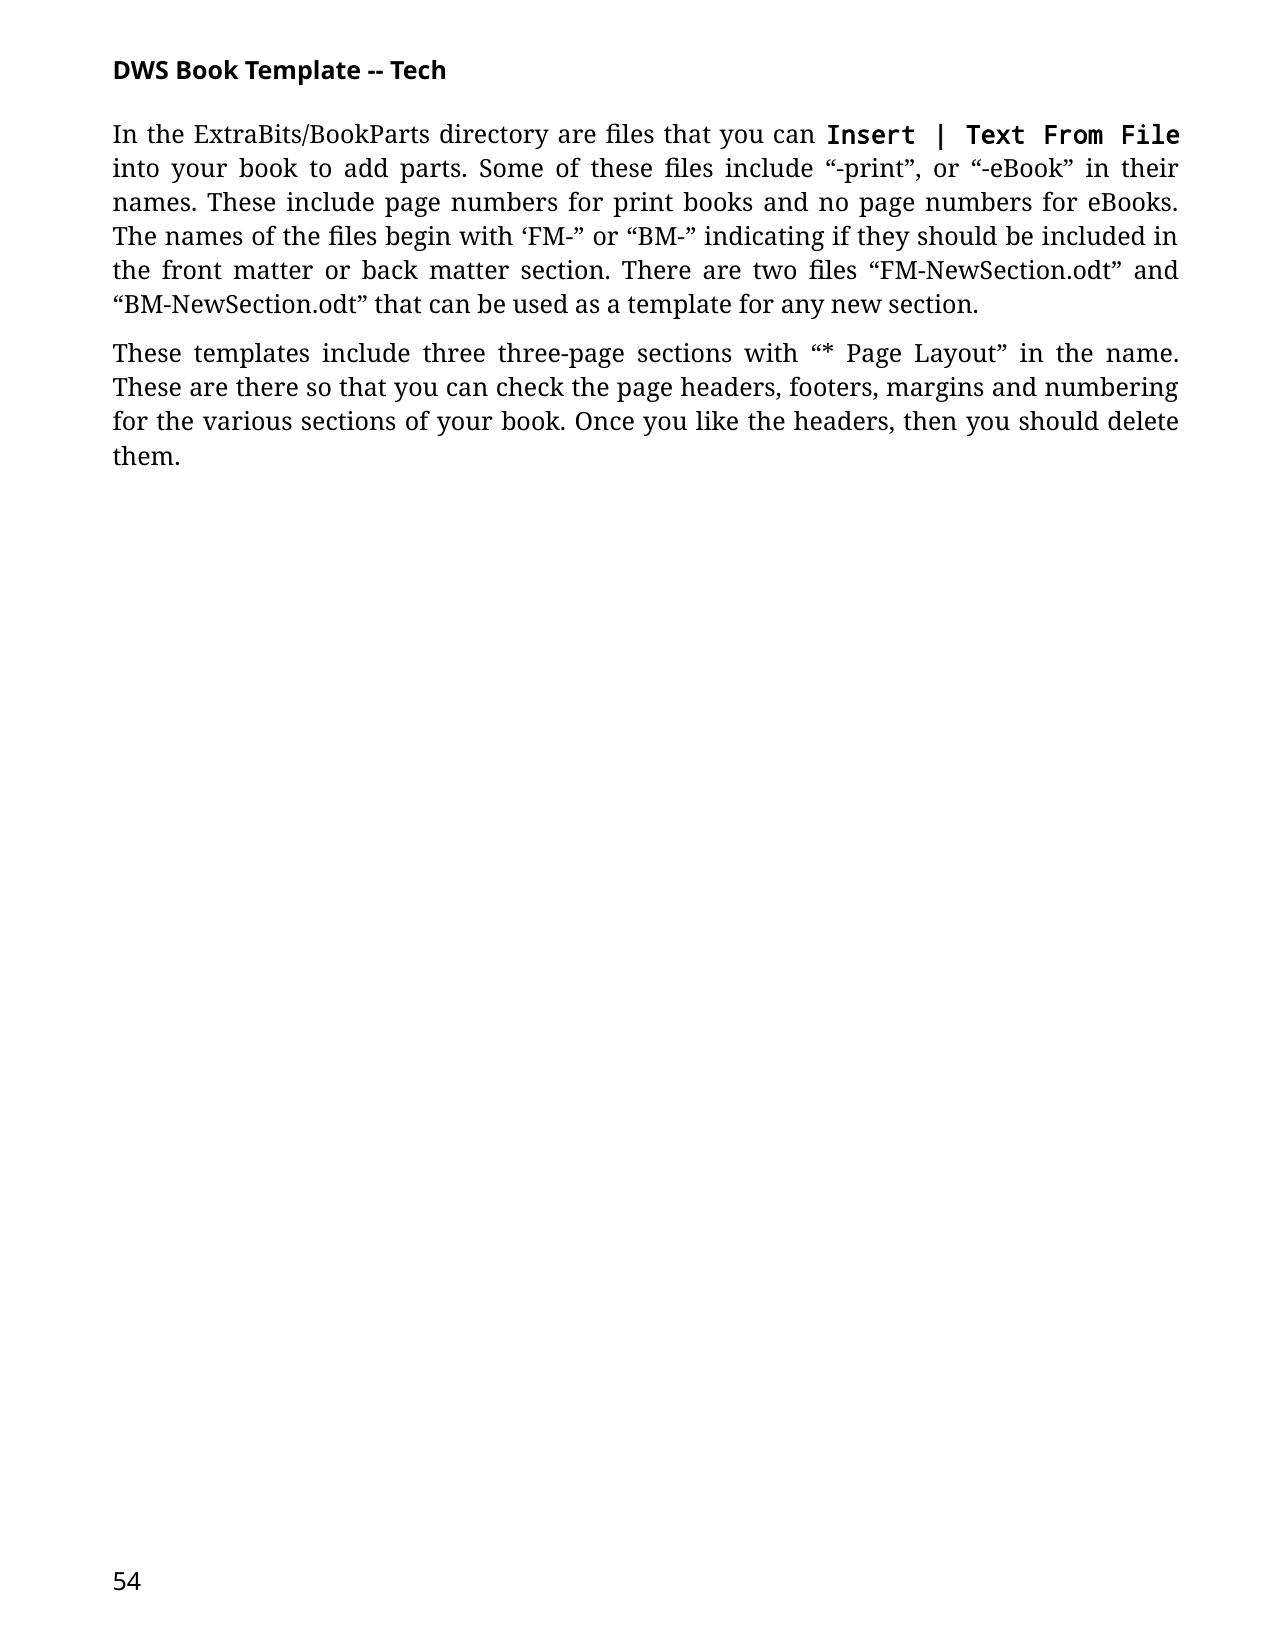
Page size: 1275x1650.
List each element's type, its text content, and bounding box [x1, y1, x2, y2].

text These templates include three three-page sections with “* Page Layout” in the name. These are there so that you can check the page headers, footers, margins and numbering for the various sections of your book. Once you like the headers, then you should delete them. [112, 336, 1181, 472]
text In the ExtraBits/BookParts directory are files that you can Insert | Text From File into your book to add parts. Some of these files include “-print”, or “-eBook” in their names. These include page numbers for print books and no page numbers for eBooks. The names of the files begin with ‘FM-” or “BM-” indicating if they should be included in the front matter or back matter section. There are two files “FM-NewSection.odt” and “BM-NewSection.odt” that can be used as a template for any new section. [112, 117, 1181, 321]
